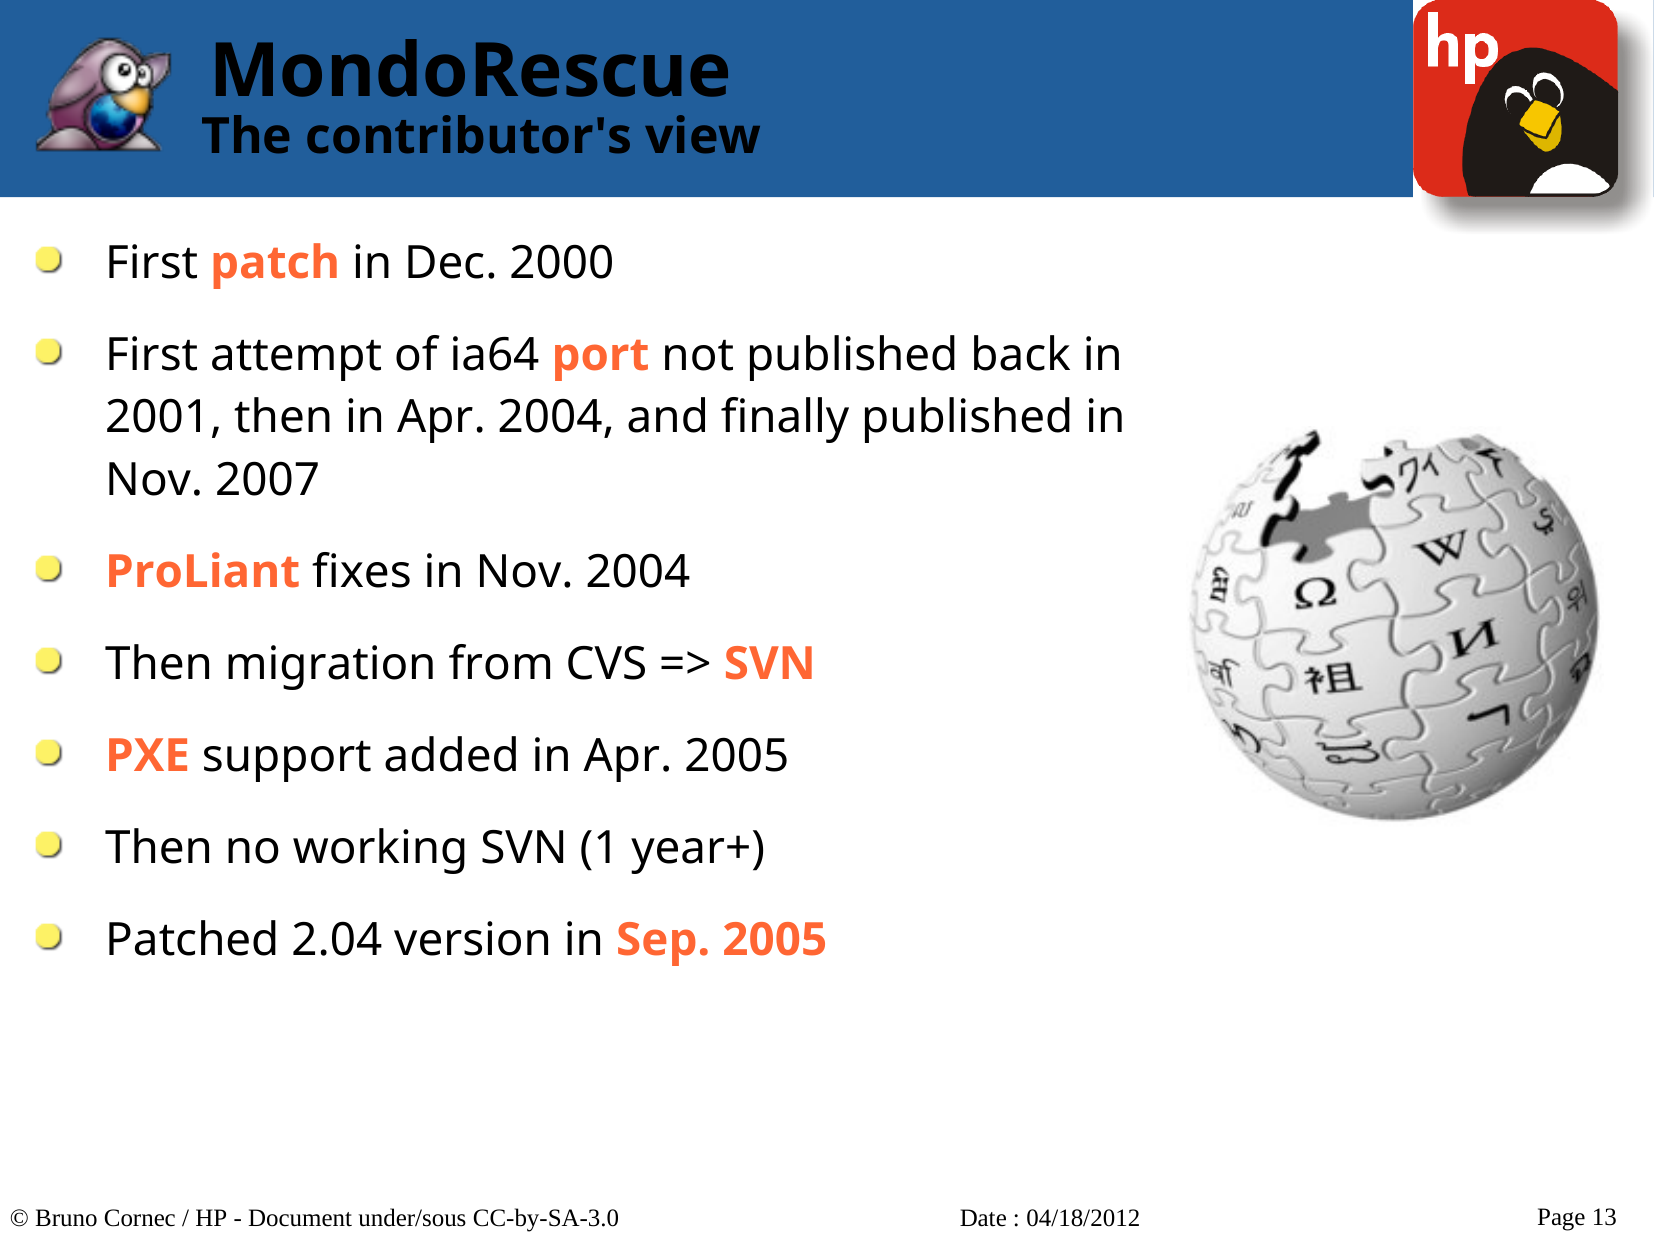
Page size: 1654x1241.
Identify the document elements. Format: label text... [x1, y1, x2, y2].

list First patch in Dec. 2000 First attempt of ia64 port not published back in 2001, then in Apr. 2004, and finally published in Nov. 2007 ProLiant fixes in Nov. 2004 Then migration from CVS => SVN PXE support added in Apr. 2005 Then no working SVN (1 year+) Patched 2.04 version in Sep. 2005 [22, 229, 1134, 1149]
title The contributor's view [201, 32, 1191, 241]
picture [1413, 0, 1654, 235]
picture [1186, 426, 1604, 843]
picture [0, 0, 211, 199]
